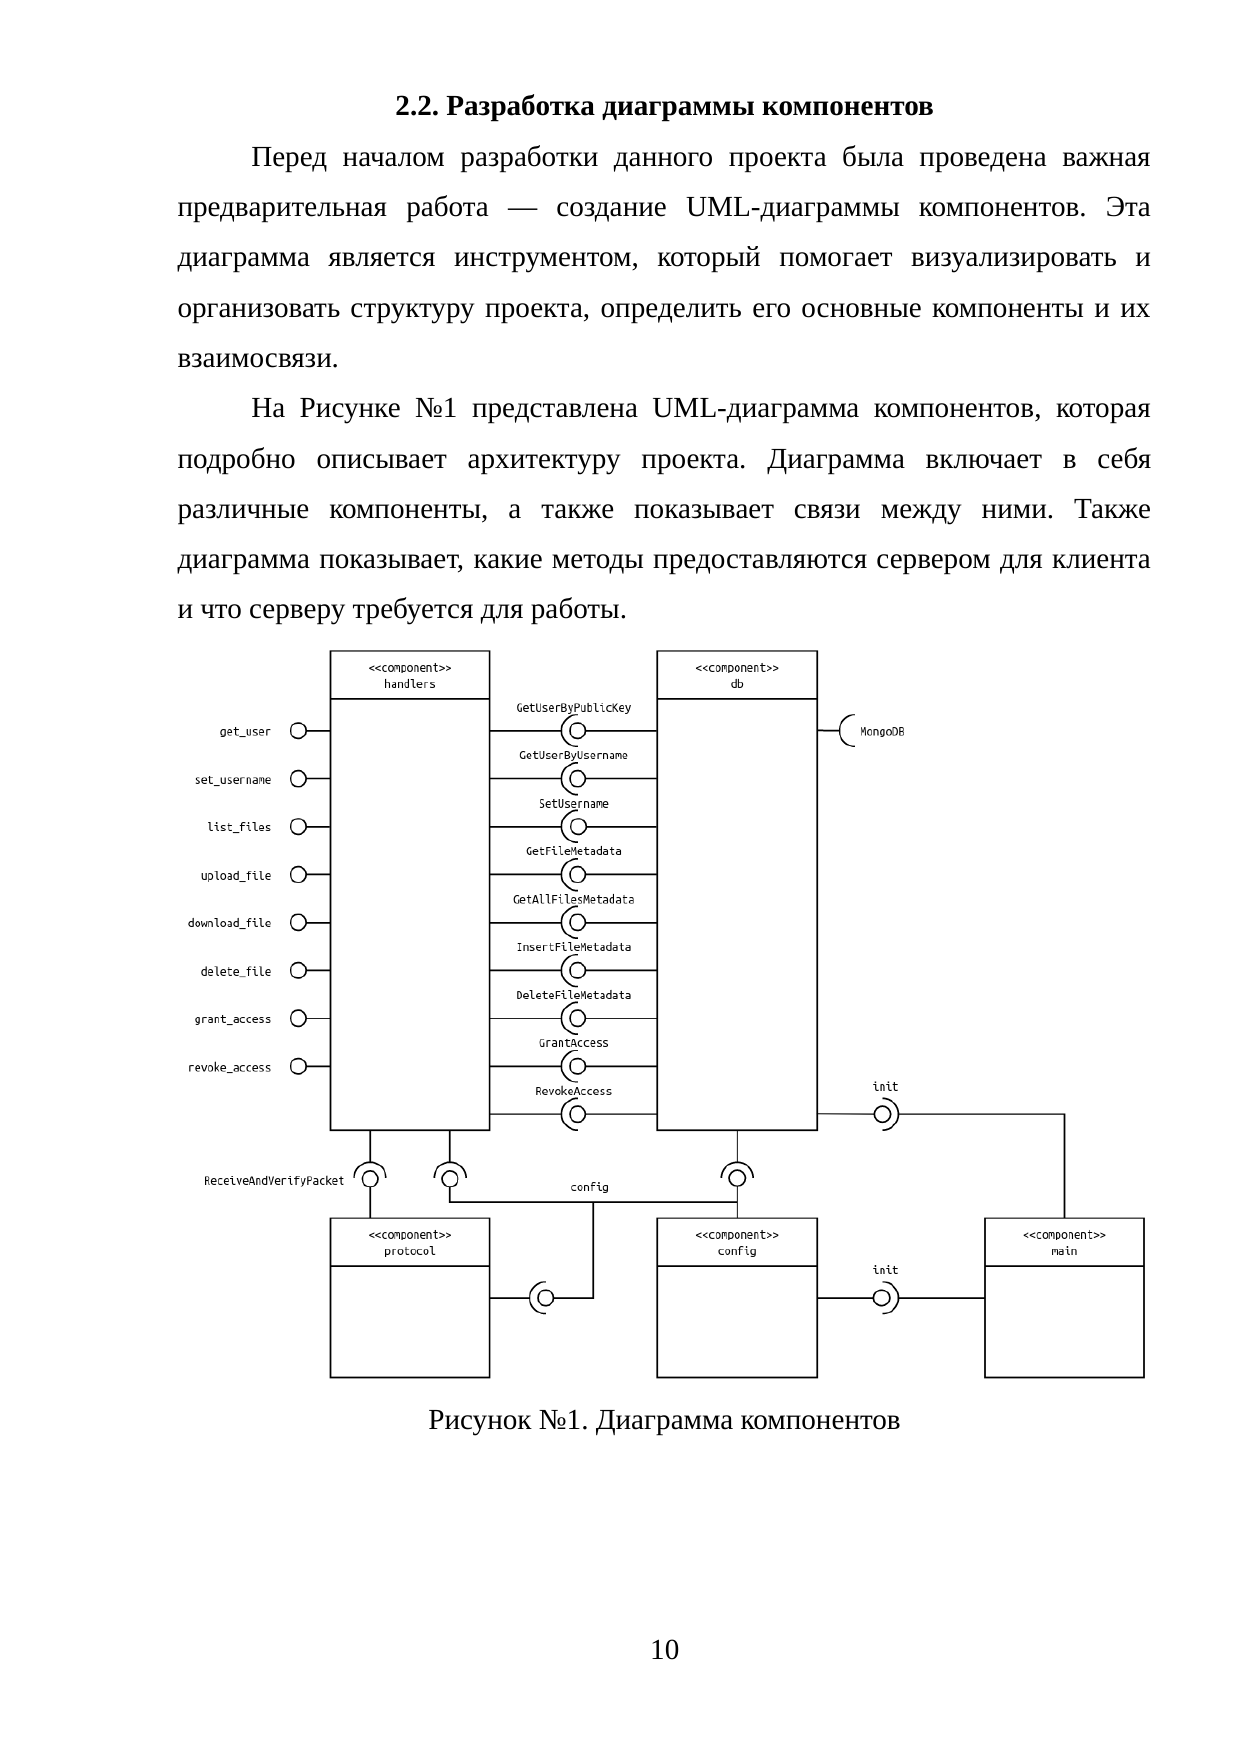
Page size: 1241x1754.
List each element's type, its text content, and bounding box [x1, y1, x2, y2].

text Рисунок №1. Диаграмма компонентов [177, 1386, 1152, 1436]
picture [177, 642, 1152, 1386]
text Перед началом разработки данного проекта была проведена важная предварительная работа — создание UML-диаграммы компонентов. Эта диаграмма является инструментом, который помогает визуализировать и организовать структуру проекта, определить его основные компоненты и их взаимосвязи. [177, 139, 1152, 374]
subtitle 2.2. Разработка диаграммы компонентов [177, 88, 1152, 122]
text На Рисунке №1 представлена UML-диаграмма компонентов, которая подробно описывает архитектуру проекта. Диаграмма включает в себя различные компоненты, а также показывает связи между ними. Также диаграмма показывает, какие методы предоставляются сервером для клиента и что серверу требуется для работы. [177, 390, 1152, 625]
